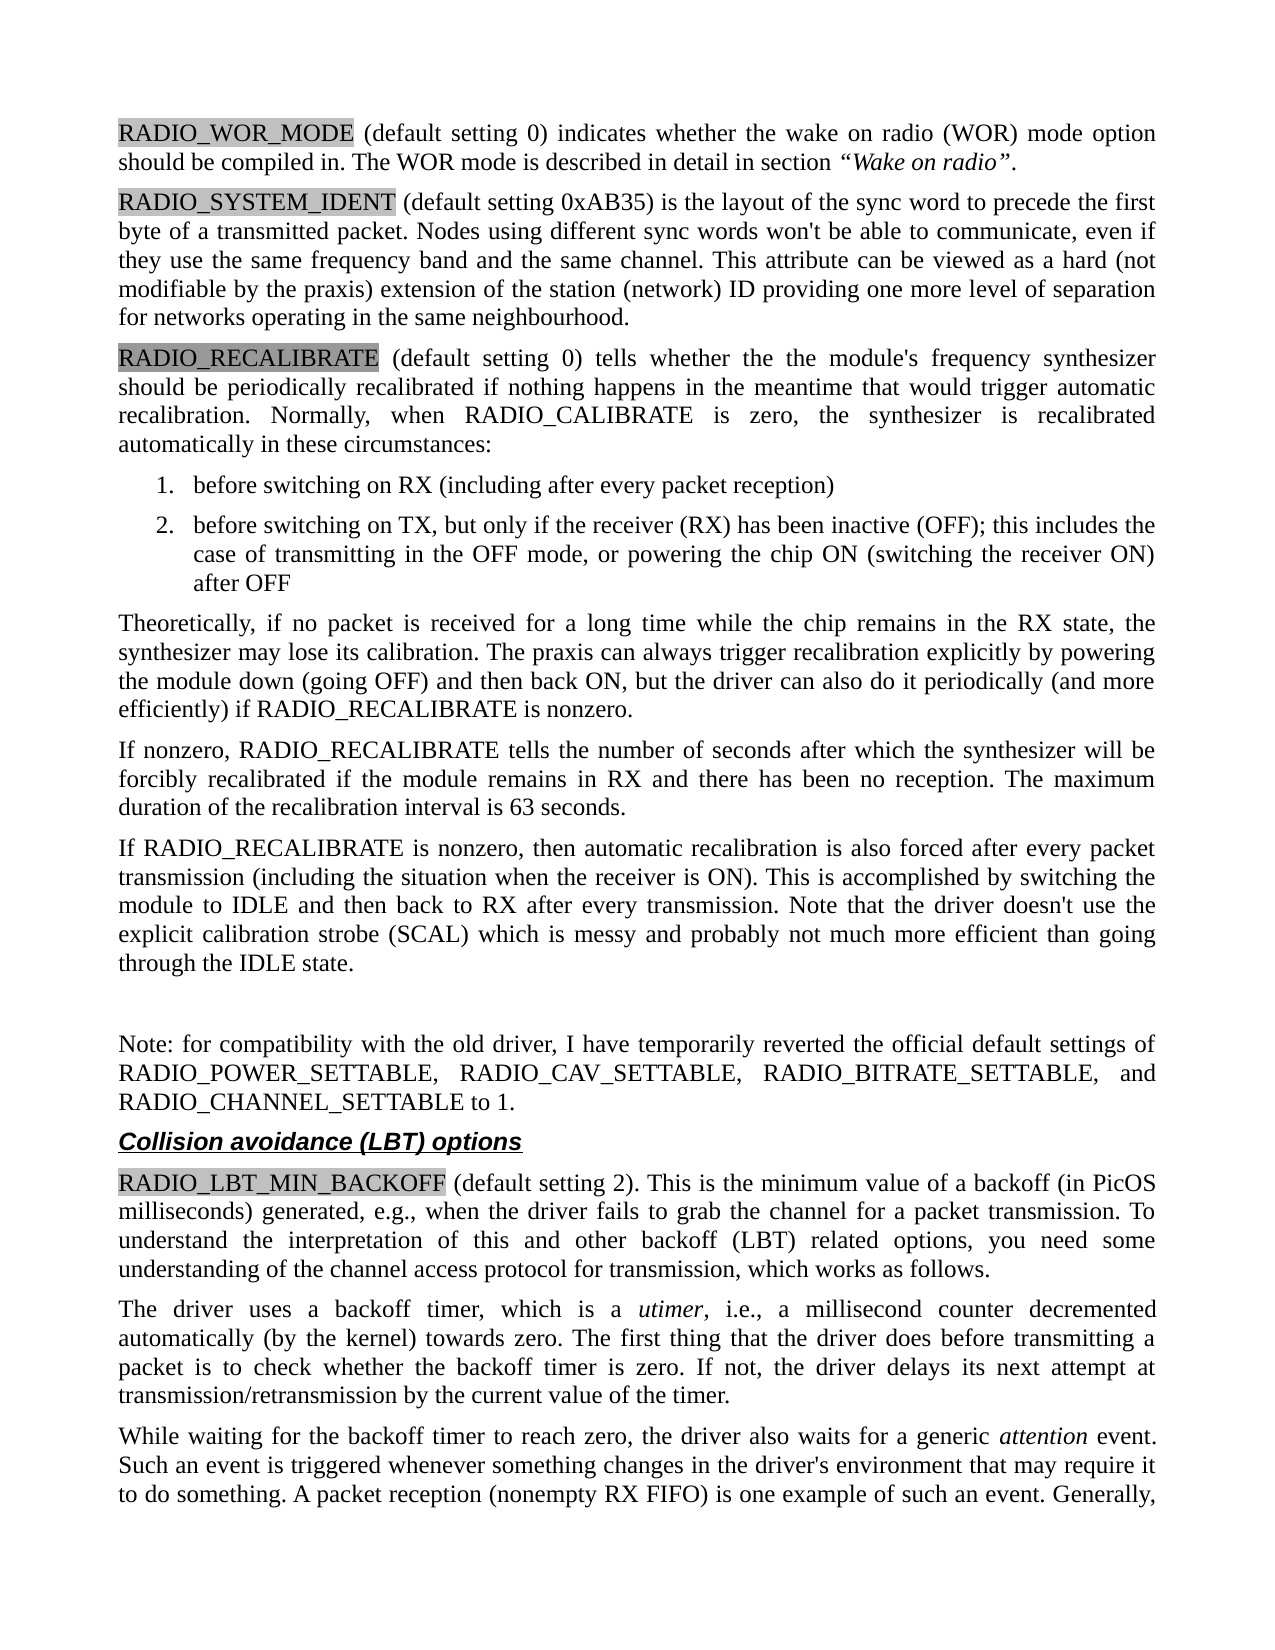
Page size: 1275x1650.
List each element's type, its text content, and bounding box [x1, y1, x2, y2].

text If RADIO_RECALIBRATE is nonzero, then automatic recalibration is also forced after every packet transmission (including the situation when the receiver is ON). This is accomplished by switching the module to IDLE and then back to RX after every transmission. Note that the driver doesn't use the explicit calibration strobe (SCAL) which is messy and probably not much more efficient than going through the IDLE state. [118, 833, 1157, 977]
text Theoretically, if no packet is received for a long time while the chip remains in the RX state, the synthesizer may lose its calibration. The praxis can always trigger recalibration explicitly by powering the module down (going OFF) and then back ON, but the driver can also do it periodically (and more efficiently) if RADIO_RECALIBRATE is nonzero. [118, 608, 1157, 723]
text While waiting for the backoff timer to reach zero, the driver also waits for a generic attention event. Such an event is triggered whenever something changes in the driver's environment that may require it to do something. A packet reception (nonempty RX FIFO) is one example of such an event. Generally, [118, 1421, 1157, 1507]
list before switching on TX, but only if the receiver (RX) has been inactive (OFF); this includes the case of transmitting in the OFF mode, or powering the chip ON (switching the receiver ON) after OFF [156, 510, 1157, 596]
text RADIO_LBT_MIN_BACKOFF (default setting 2). This is the minimum value of a backoff (in PicOS milliseconds) generated, e.g., when the driver fails to grab the channel for a packet transmission. To understand the interpretation of this and other backoff (LBT) related options, you need some understanding of the channel access protocol for transmission, which works as follows. [118, 1168, 1157, 1283]
list before switching on RX (including after every packet reception) [156, 470, 1157, 498]
text RADIO_SYSTEM_IDENT (default setting 0xAB35) is the layout of the sync word to precede the first byte of a transmitted packet. Nodes using different sync words won't be able to communicate, even if they use the same frequency band and the same channel. This attribute can be viewed as a hard (not modifiable by the praxis) extension of the station (network) ID providing one more level of separation for networks operating in the same neighbourhood. [118, 187, 1157, 331]
text RADIO_WOR_MODE (default setting 0) indicates whether the wake on radio (WOR) mode option should be compiled in. The WOR mode is described in detail in section “Wake on radio”. [118, 118, 1157, 176]
text The driver uses a backoff timer, which is a utimer, i.e., a millisecond counter decremented automatically (by the kernel) towards zero. The first thing that the driver does before transmitting a packet is to check whether the backoff timer is zero. If not, the driver delays its next attempt at transmission/retransmission by the current value of the timer. [118, 1294, 1157, 1409]
text If nonzero, RADIO_RECALIBRATE tells the number of seconds after which the synthesizer will be forcibly recalibrated if the module remains in RX and there has been no reception. The maximum duration of the recalibration interval is 63 seconds. [118, 735, 1157, 821]
text RADIO_RECALIBRATE (default setting 0) tells whether the the module's frequency synthesizer should be periodically recalibrated if nothing happens in the meantime that would trigger automatic recalibration. Normally, when RADIO_CALIBRATE is zero, the synthesizer is recalibrated automatically in these circumstances: [118, 343, 1157, 458]
subtitle Collision avoidance (LBT) options [118, 1127, 1157, 1156]
text Note: for compatibility with the old driver, I have temporarily reverted the official default settings of RADIO_POWER_SETTABLE, RADIO_CAV_SETTABLE, RADIO_BITRATE_SETTABLE, and RADIO_CHANNEL_SETTABLE to 1. [118, 1029, 1157, 1115]
